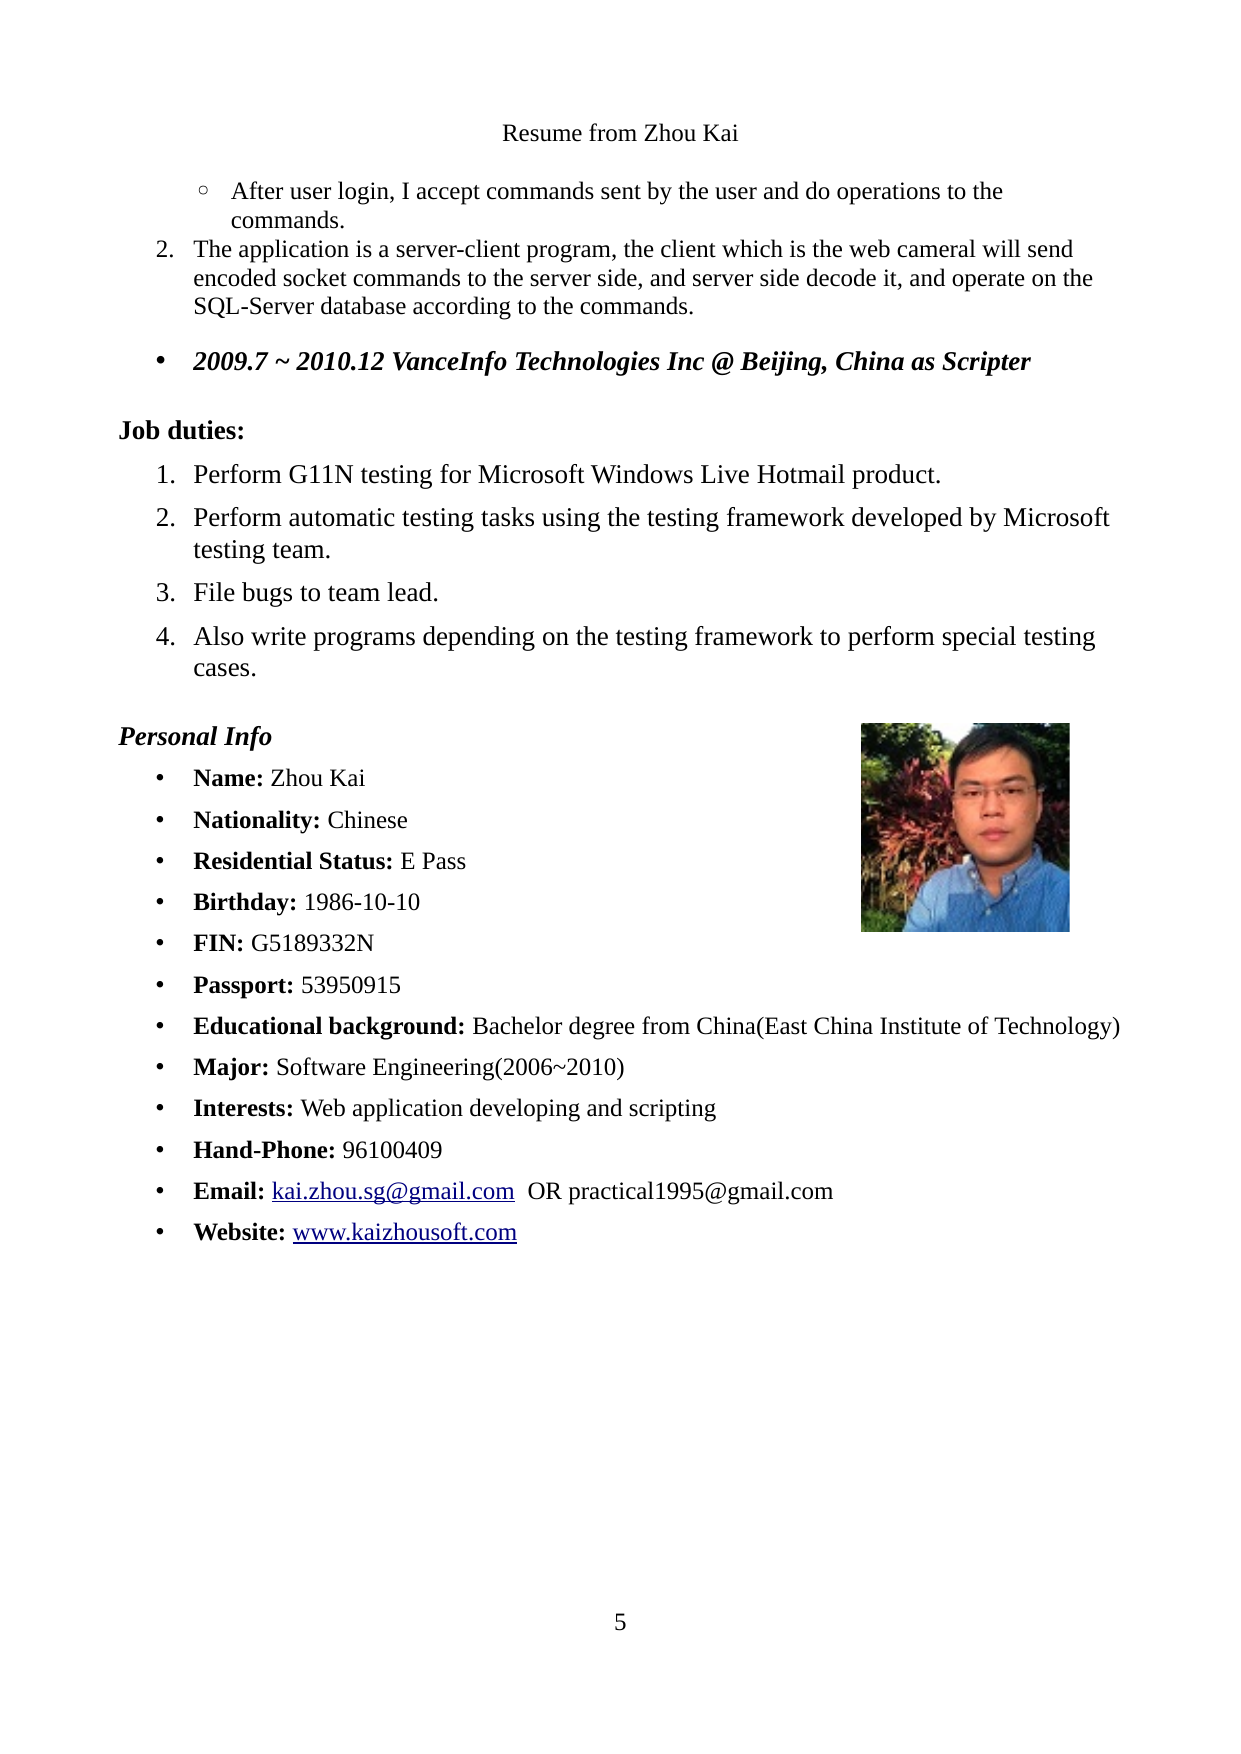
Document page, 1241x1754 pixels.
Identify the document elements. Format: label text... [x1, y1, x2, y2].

list Educational background: Bachelor degree from China(East China Institute of Technology) [156, 1011, 1122, 1040]
list Email: kai.zhou.sg@gmail.com OR practical1995@gmail.com [156, 1176, 1122, 1205]
list File bugs to team lead. [156, 576, 1122, 607]
list Hand-Phone: 96100409 [156, 1135, 1122, 1163]
list FIN: G5189332N [156, 928, 1122, 957]
list Perform G11N testing for Microsoft Windows Live Hotmail product. [156, 458, 1122, 489]
picture [861, 723, 1070, 932]
list Nationality: Chinese [156, 805, 861, 833]
subtitle 2009.7 ~ 2010.12 VanceInfo Technologies Inc @ Beijing, China as Scripter [156, 345, 1122, 377]
list [1070, 846, 1122, 875]
list [1070, 887, 1122, 916]
list [1070, 763, 1122, 792]
list Birthday: 1986-10-10 [156, 887, 861, 916]
list Name: Zhou Kai [156, 763, 861, 792]
list Website: www.kaizhousoft.com [156, 1217, 1122, 1246]
list The application is a server-client program, the client which is the web cameral will send encoded socket commands to the server side, and server side decode it, and operate on the SQL-Server database according to the commands. [156, 234, 1122, 320]
list Passport: 53950915 [156, 970, 1122, 998]
subtitle Job duties: [118, 414, 1122, 445]
list Major: Software Engineering(2006~2010) [156, 1052, 1122, 1081]
subtitle Personal Info [118, 720, 1122, 751]
list Residential Status: E Pass [156, 846, 861, 875]
list Interests: Web application developing and scripting [156, 1093, 1122, 1122]
list After user login, I accept commands sent by the user and do operations to the commands. [193, 176, 1122, 234]
list [1070, 805, 1122, 833]
list Also write programs depending on the testing framework to perform special testing cases. [156, 620, 1122, 682]
list Perform automatic testing tasks using the testing framework developed by Microsoft testing team. [156, 502, 1122, 564]
